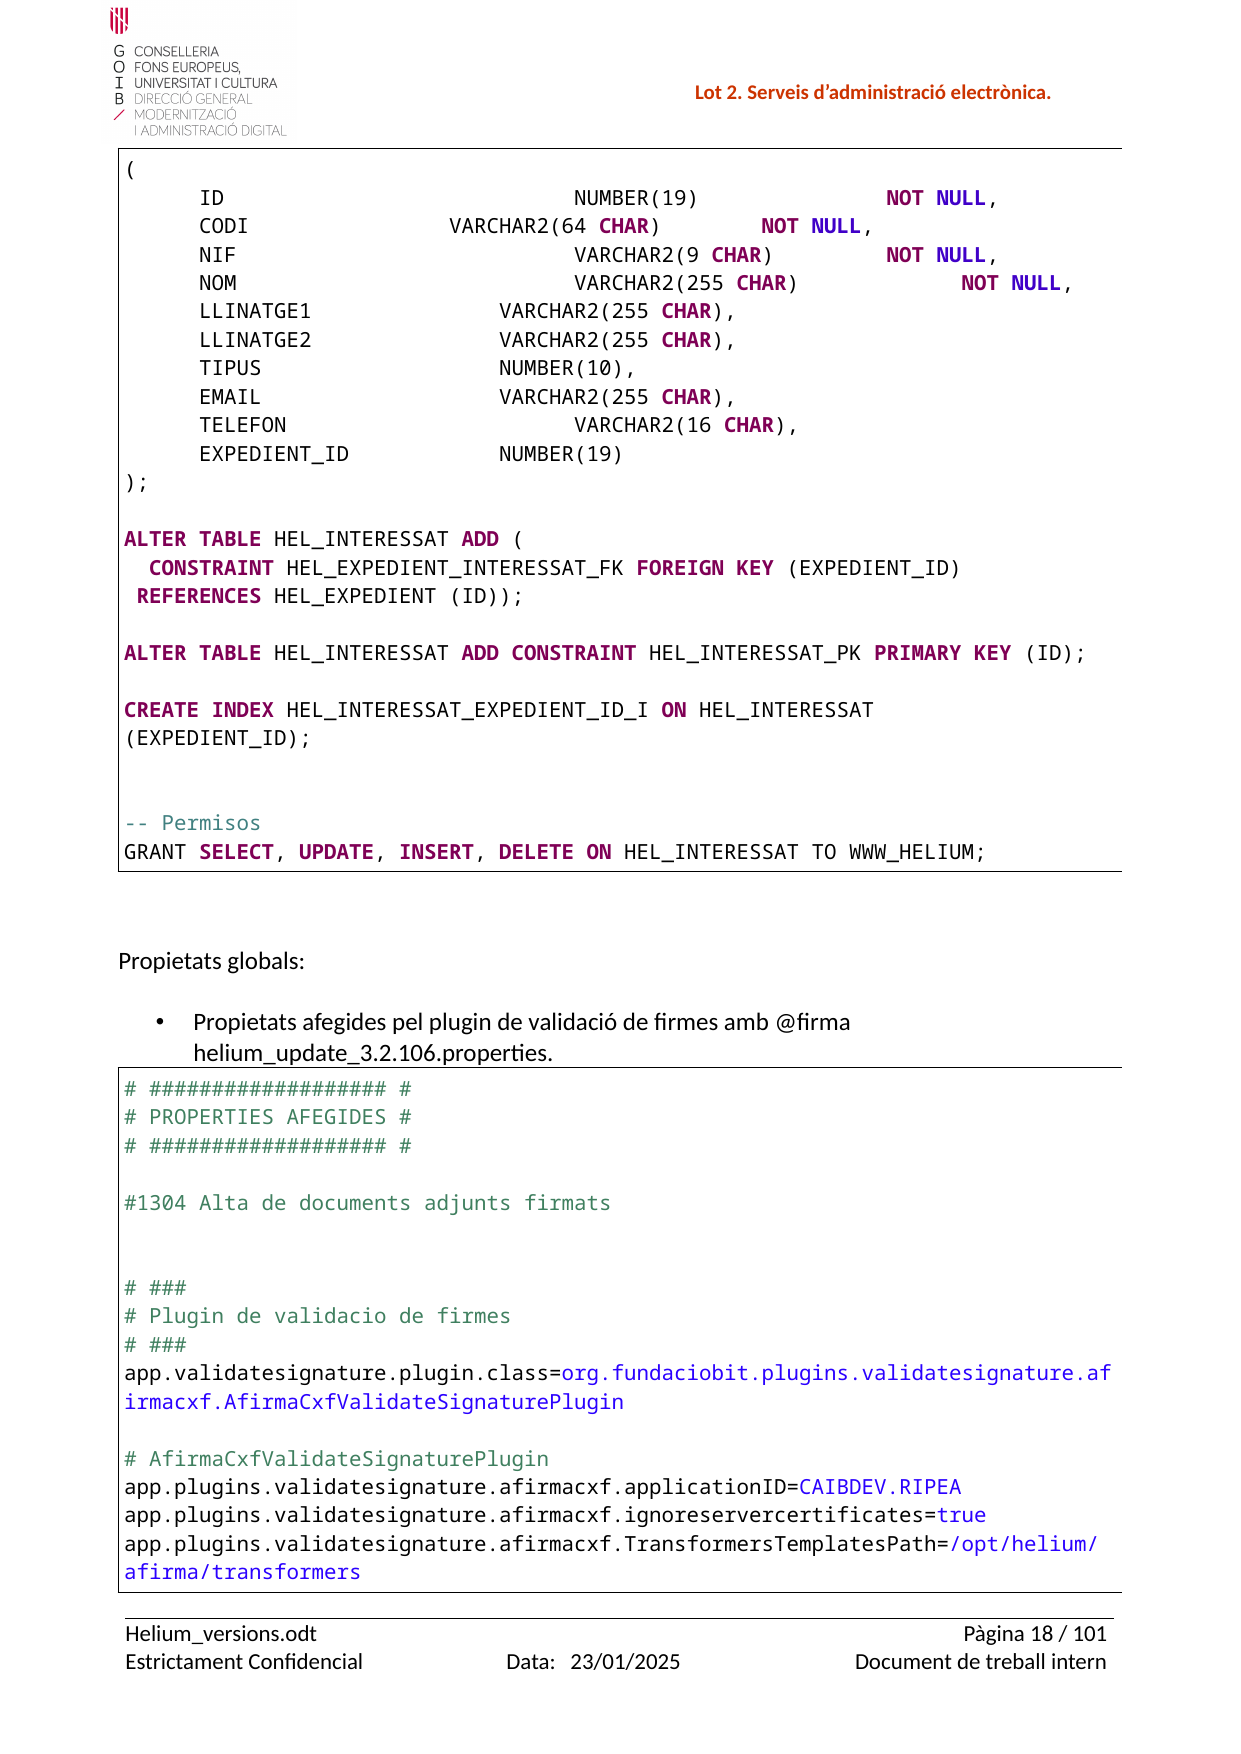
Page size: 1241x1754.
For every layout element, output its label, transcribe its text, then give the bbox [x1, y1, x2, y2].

table_header ( ID NUMBER(19) NOT NULL, CODI VARCHAR2(64 CHAR) NOT NULL, NIF VARCHAR2(9 CHAR) NOT NULL, NOM VARCHAR2(255 CHAR) NOT NULL, LLINATGE1 VARCHAR2(255 CHAR), LLINATGE2 VARCHAR2(255 CHAR), TIPUS NUMBER(10), EMAIL VARCHAR2(255 CHAR), TELEFON VARCHAR2(16 CHAR), EXPEDIENT_ID NUMBER(19) ); ALTER TABLE HEL_INTERESSAT ADD ( CONSTRAINT HEL_EXPEDIENT_INTERESSAT_FK FOREIGN KEY (EXPEDIENT_ID) REFERENCES HEL_EXPEDIENT (ID)); ALTER TABLE HEL_INTERESSAT ADD CONSTRAINT HEL_INTERESSAT_PK PRIMARY KEY (ID); CREATE INDEX HEL_INTERESSAT_EXPEDIENT_ID_I ON HEL_INTERESSAT (EXPEDIENT_ID); -- Permisos GRANT SELECT, UPDATE, INSERT, DELETE ON HEL_INTERESSAT TO WWW_HELIUM; [119, 149, 1122, 871]
list Propietats afegides pel plugin de validació de firmes amb @firma helium_update_3.2.106.properties. [156, 1006, 1122, 1067]
picture [100, 0, 297, 144]
text Propietats globals: [118, 945, 1122, 976]
table_header # ################### # # PROPERTIES AFEGIDES # # ################### # #1304 Alta de documents adjunts firmats # ### # Plugin de validacio de firmes # ### app.validatesignature.plugin.class=org.fundaciobit.plugins.validatesignature.afirmacxf.AfirmaCxfValidateSignaturePlugin # AfirmaCxfValidateSignaturePlugin app.plugins.validatesignature.afirmacxf.applicationID=CAIBDEV.RIPEA app.plugins.validatesignature.afirmacxf.ignoreservercertificates=true app.plugins.validatesignature.afirmacxf.TransformersTemplatesPath=/opt/helium/afirma/transformers [119, 1068, 1122, 1592]
